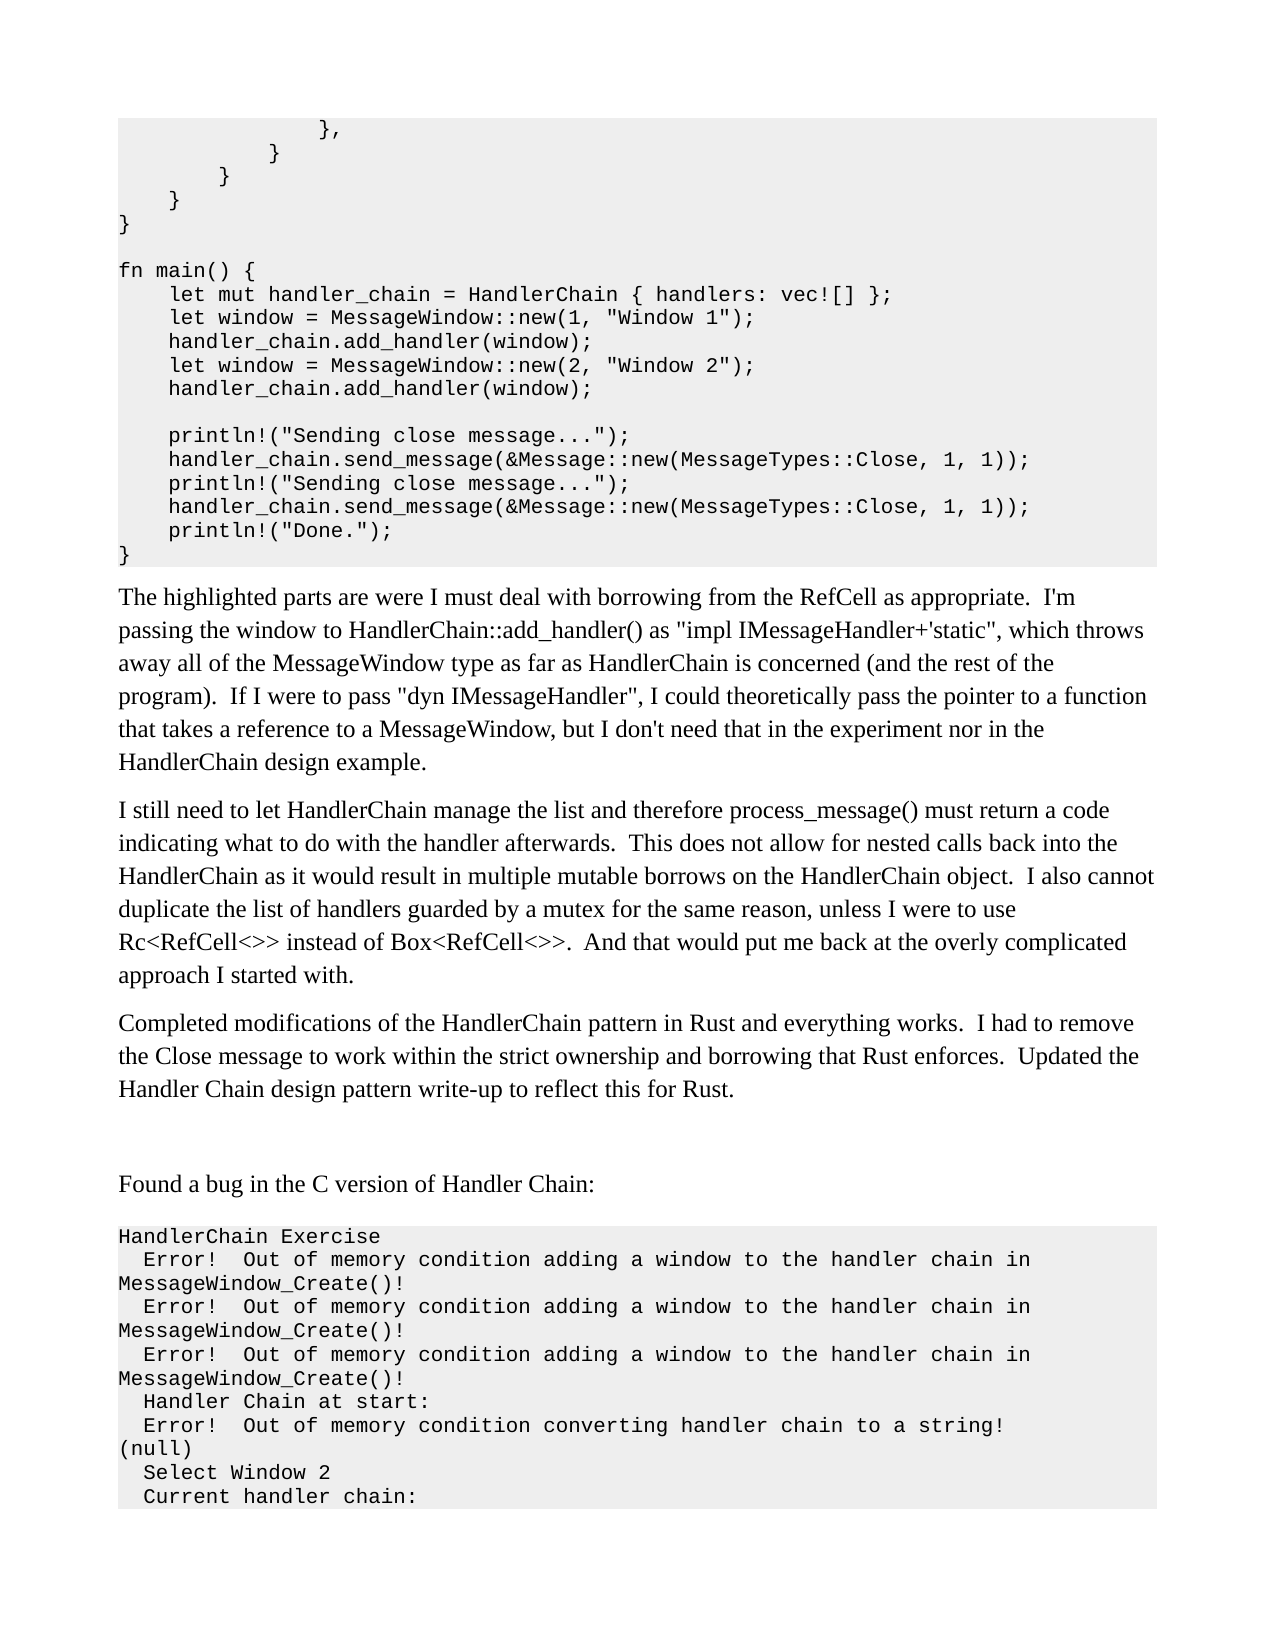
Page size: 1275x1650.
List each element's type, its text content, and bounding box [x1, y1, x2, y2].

text } [118, 165, 1157, 189]
text println!("Sending close message..."); [118, 473, 1157, 496]
text handler_chain.add_handler(window); [118, 378, 1157, 402]
text } [118, 544, 1157, 567]
text The highlighted parts are were I must deal with borrowing from the RefCell as appropriate. I'm passing the window to HandlerChain::add_handler() as "impl IMessageHandler+'static", which throws away all of the MessageWindow type as far as HandlerChain is concerned (and the rest of the program). If I were to pass "dyn IMessageHandler", I could theoretically pass the pointer to a function that takes a reference to a MessageWindow, but I don't need that in the experiment nor in the HandlerChain design example. [118, 582, 1157, 776]
text let window = MessageWindow::new(2, "Window 2"); [118, 354, 1157, 378]
text HandlerChain Exercise [118, 1226, 1157, 1249]
text Error! Out of memory condition adding a window to the handler chain in MessageWindow_Create()! [118, 1297, 1157, 1344]
text println!("Done."); [118, 520, 1157, 544]
text I still need to let HandlerChain manage the list and therefore process_message() must return a code indicating what to do with the handler afterwards. This does not allow for nested calls back into the HandlerChain as it would result in multiple mutable borrows on the HandlerChain object. I also cannot duplicate the list of handlers guarded by a mutex for the same reason, unless I were to use Rc<RefCell<>> instead of Box<RefCell<>>. And that would put me back at the overly complicated approach I started with. [118, 795, 1157, 989]
text handler_chain.send_message(&Message::new(MessageTypes::Close, 1, 1)); [118, 449, 1157, 473]
text println!("Sending close message..."); [118, 426, 1157, 449]
text } [118, 189, 1157, 213]
text Error! Out of memory condition converting handler chain to a string! [118, 1415, 1157, 1438]
text let mut handler_chain = HandlerChain { handlers: vec![] }; [118, 284, 1157, 307]
text Current handler chain: [118, 1486, 1157, 1509]
text let window = MessageWindow::new(1, "Window 1"); [118, 307, 1157, 331]
text handler_chain.send_message(&Message::new(MessageTypes::Close, 1, 1)); [118, 496, 1157, 520]
text } [118, 213, 1157, 236]
text Error! Out of memory condition adding a window to the handler chain in MessageWindow_Create()! [118, 1249, 1157, 1297]
text Error! Out of memory condition adding a window to the handler chain in MessageWindow_Create()! [118, 1344, 1157, 1391]
text }, [118, 118, 1157, 142]
text (null) [118, 1438, 1157, 1462]
text Completed modifications of the HandlerChain pattern in Rust and everything works. I had to remove the Close message to work within the strict ownership and borrowing that Rust enforces. Updated the Handler Chain design pattern write-up to reflect this for Rust. [118, 1008, 1157, 1103]
text } [118, 142, 1157, 165]
text Found a bug in the C version of Handler Chain: [118, 1169, 1157, 1198]
text handler_chain.add_handler(window); [118, 331, 1157, 354]
text Handler Chain at start: [118, 1391, 1157, 1415]
text Select Window 2 [118, 1462, 1157, 1486]
text fn main() { [118, 260, 1157, 284]
